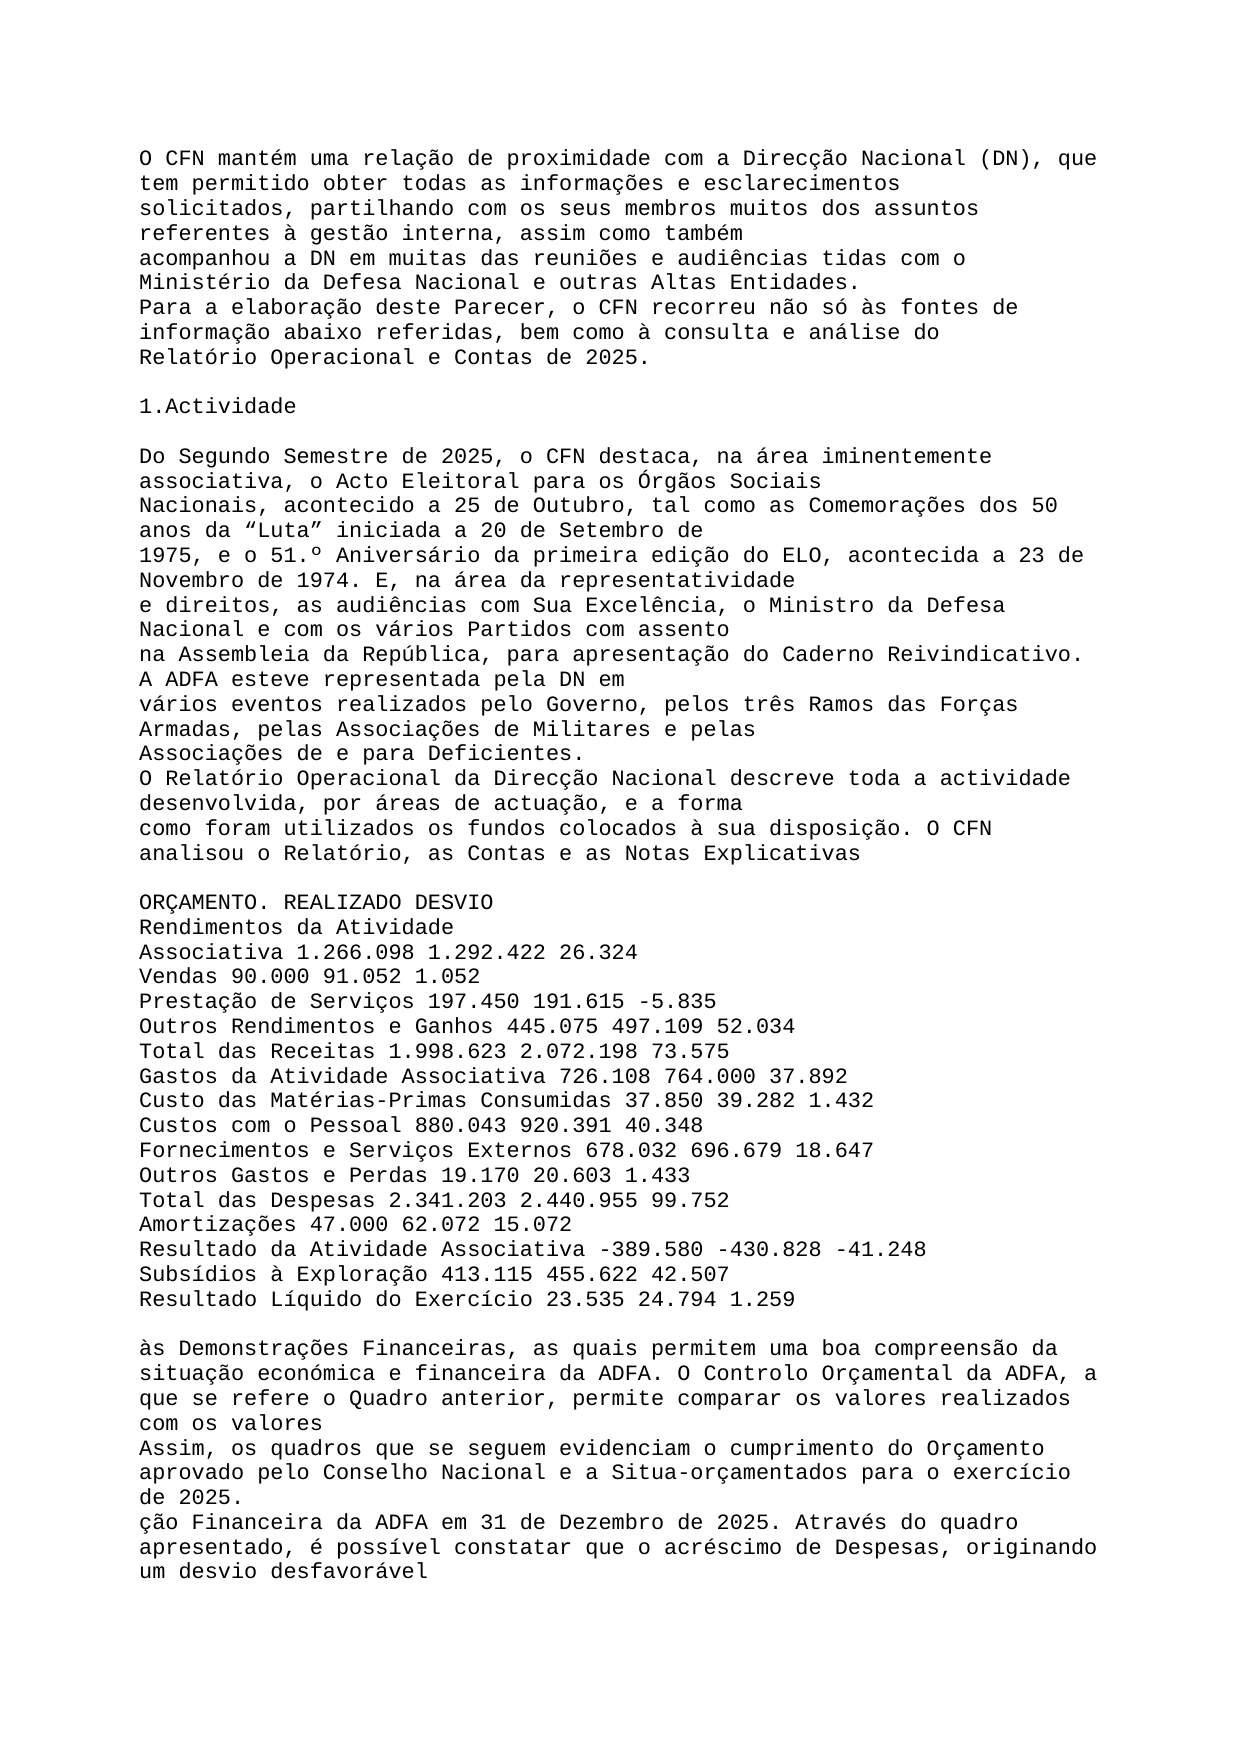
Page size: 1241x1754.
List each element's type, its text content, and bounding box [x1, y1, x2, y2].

text Total das Receitas 1.998.623 2.072.198 73.575 [139, 1040, 1101, 1065]
text acompanhou a DN em muitas das reuniões e audiências tidas com o Ministério da Defesa Nacional e outras Altas Entidades. [139, 247, 1101, 296]
text vários eventos realizados pelo Governo, pelos três Ramos das Forças Armadas, pelas Associações de Militares e pelas [139, 693, 1101, 743]
text Prestação de Serviços 197.450 191.615 -5.835 [139, 991, 1101, 1015]
text Custo das Matérias-Primas Consumidas 37.850 39.282 1.432 [139, 1090, 1101, 1114]
text Associações de e para Deficientes. [139, 743, 1101, 767]
text ORÇAMENTO. REALIZADO DESVIO [139, 891, 1101, 916]
text solicitados, partilhando com os seus membros muitos dos assuntos referentes à gestão interna, assim como também [139, 197, 1101, 247]
text ção Financeira da ADFA em 31 de Dezembro de 2025. Através do quadro apresentado, é possível constatar que o acréscimo de Despesas, originando um desvio desfavorável [139, 1511, 1101, 1586]
text Associativa 1.266.098 1.292.422 26.324 [139, 941, 1101, 966]
text e direitos, as audiências com Sua Excelência, o Ministro da Defesa Nacional e com os vários Partidos com assento [139, 594, 1101, 643]
text O CFN mantém uma relação de proximidade com a Direcção Nacional (DN), que tem permitido obter todas as informações e esclarecimentos [139, 148, 1101, 197]
text Total das Despesas 2.341.203 2.440.955 99.752 [139, 1189, 1101, 1214]
text Nacionais, acontecido a 25 de Outubro, tal como as Comemorações dos 50 anos da “Luta” iniciada a 20 de Setembro de [139, 495, 1101, 544]
text Resultado Líquido do Exercício 23.535 24.794 1.259 [139, 1288, 1101, 1313]
text 1.Actividade [139, 396, 1101, 420]
text Relatório Operacional e Contas de 2025. [139, 346, 1101, 371]
text O Relatório Operacional da Direcção Nacional descreve toda a actividade desenvolvida, por áreas de actuação, e a forma [139, 767, 1101, 817]
text Outros Gastos e Perdas 19.170 20.603 1.433 [139, 1164, 1101, 1189]
text Do Segundo Semestre de 2025, o CFN destaca, na área iminentemente associativa, o Acto Eleitoral para os Órgãos Sociais [139, 445, 1101, 495]
text 1975, e o 51.º Aniversário da primeira edição do ELO, acontecida a 23 de Novembro de 1974. E, na área da representatividade [139, 544, 1101, 594]
text Outros Rendimentos e Ganhos 445.075 497.109 52.034 [139, 1015, 1101, 1040]
text Fornecimentos e Serviços Externos 678.032 696.679 18.647 [139, 1139, 1101, 1164]
text Para a elaboração deste Parecer, o CFN recorreu não só às fontes de informação abaixo referidas, bem como à consulta e análise do [139, 296, 1101, 346]
text na Assembleia da República, para apresentação do Caderno Reivindicativo. A ADFA esteve representada pela DN em [139, 643, 1101, 693]
text Custos com o Pessoal 880.043 920.391 40.348 [139, 1114, 1101, 1139]
text Subsídios à Exploração 413.115 455.622 42.507 [139, 1263, 1101, 1288]
text Gastos da Atividade Associativa 726.108 764.000 37.892 [139, 1065, 1101, 1090]
text às Demonstrações Financeiras, as quais permitem uma boa compreensão da situação económica e financeira da ADFA. O Controlo Orçamental da ADFA, a que se refere o Quadro anterior, permite comparar os valores realizados com os valores [139, 1338, 1101, 1437]
text como foram utilizados os fundos colocados à sua disposição. O CFN analisou o Relatório, as Contas e as Notas Explicativas [139, 817, 1101, 867]
text Assim, os quadros que se seguem evidenciam o cumprimento do Orçamento aprovado pelo Conselho Nacional e a Situa-orçamentados para o exercício de 2025. [139, 1437, 1101, 1511]
text Vendas 90.000 91.052 1.052 [139, 966, 1101, 991]
text Rendimentos da Atividade [139, 916, 1101, 941]
text Amortizações 47.000 62.072 15.072 [139, 1214, 1101, 1238]
text Resultado da Atividade Associativa -389.580 -430.828 -41.248 [139, 1238, 1101, 1263]
